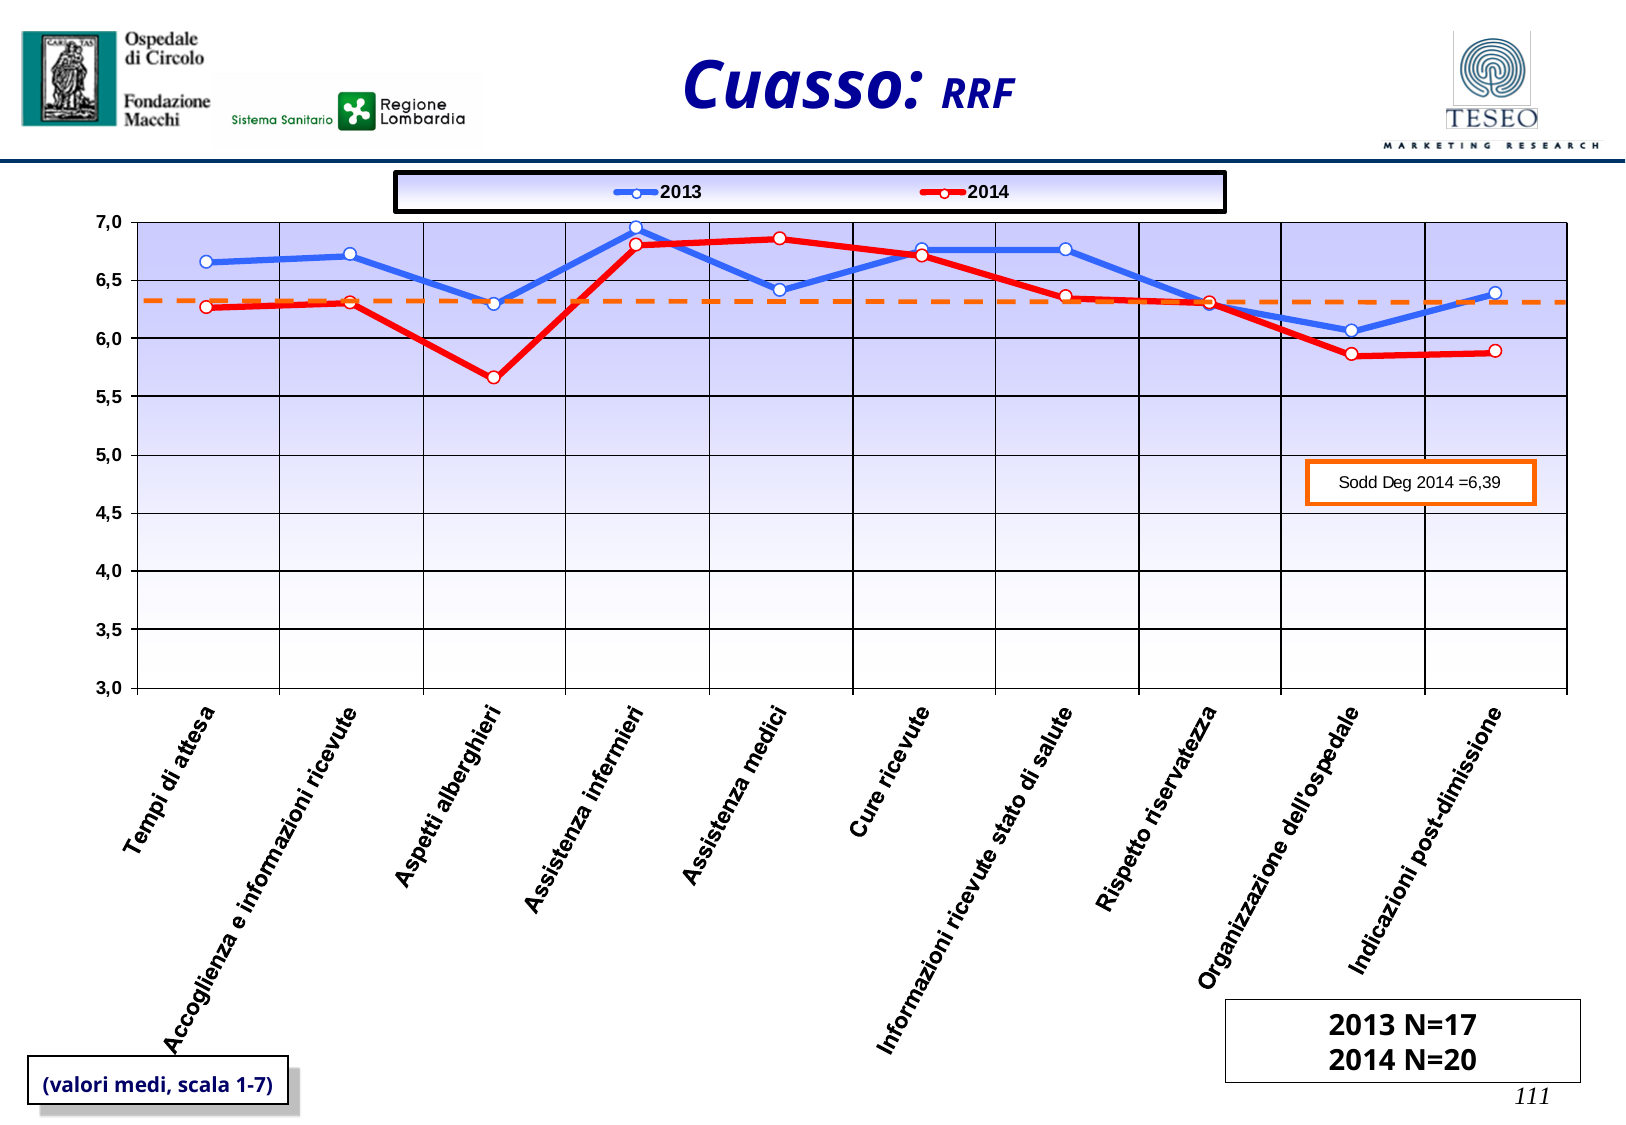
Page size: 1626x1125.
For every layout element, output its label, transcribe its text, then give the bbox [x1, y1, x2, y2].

picture [21, 31, 483, 149]
picture [1381, 31, 1604, 149]
text_box 2013 N=17 2014 N=20 [1225, 999, 1581, 1083]
picture [53, 159, 1572, 1105]
text_box Cuasso: RRF [304, 18, 1392, 144]
text_box (valori medi, scala 1-7) [27, 1056, 288, 1105]
